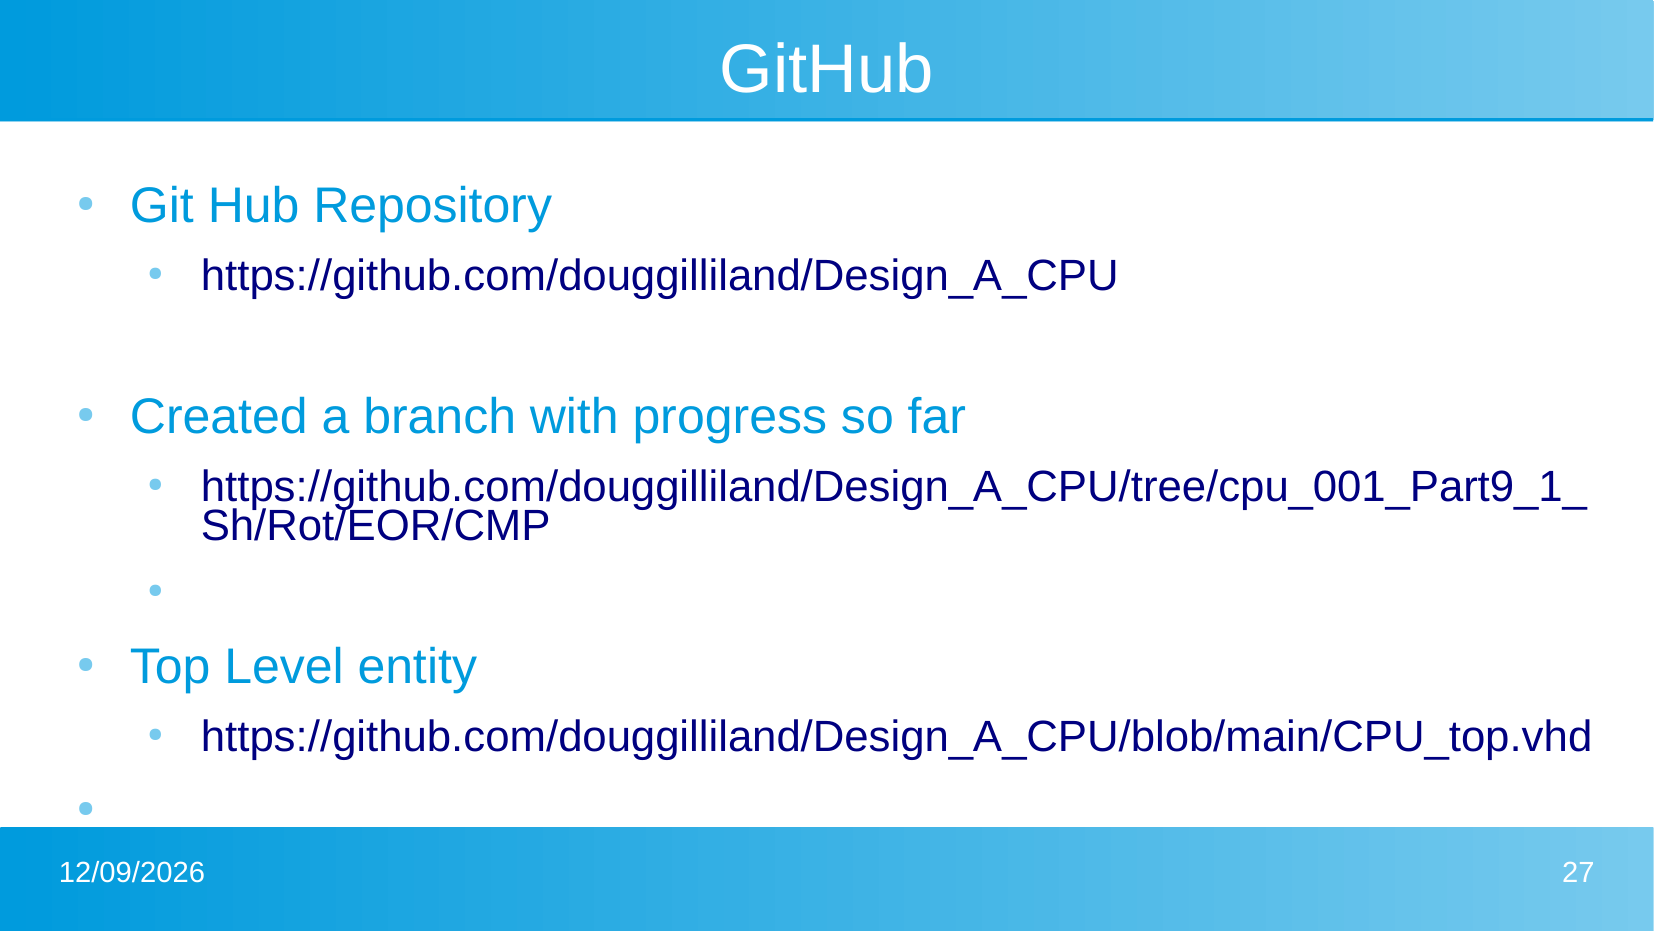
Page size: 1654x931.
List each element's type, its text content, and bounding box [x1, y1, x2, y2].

title GitHub [59, 29, 1595, 108]
list Git Hub Repository https://github.com/douggilliland/Design_A_CPU Created a branch with progress so far https://github.com/douggilliland/Design_A_CPU/tree/cpu_001_Part9_1_Sh/Rot/EOR/CMP Top Level entity https://github.com/douggilliland/Design_A_CPU/blob/main/CPU_top.vhd [59, 177, 1595, 768]
